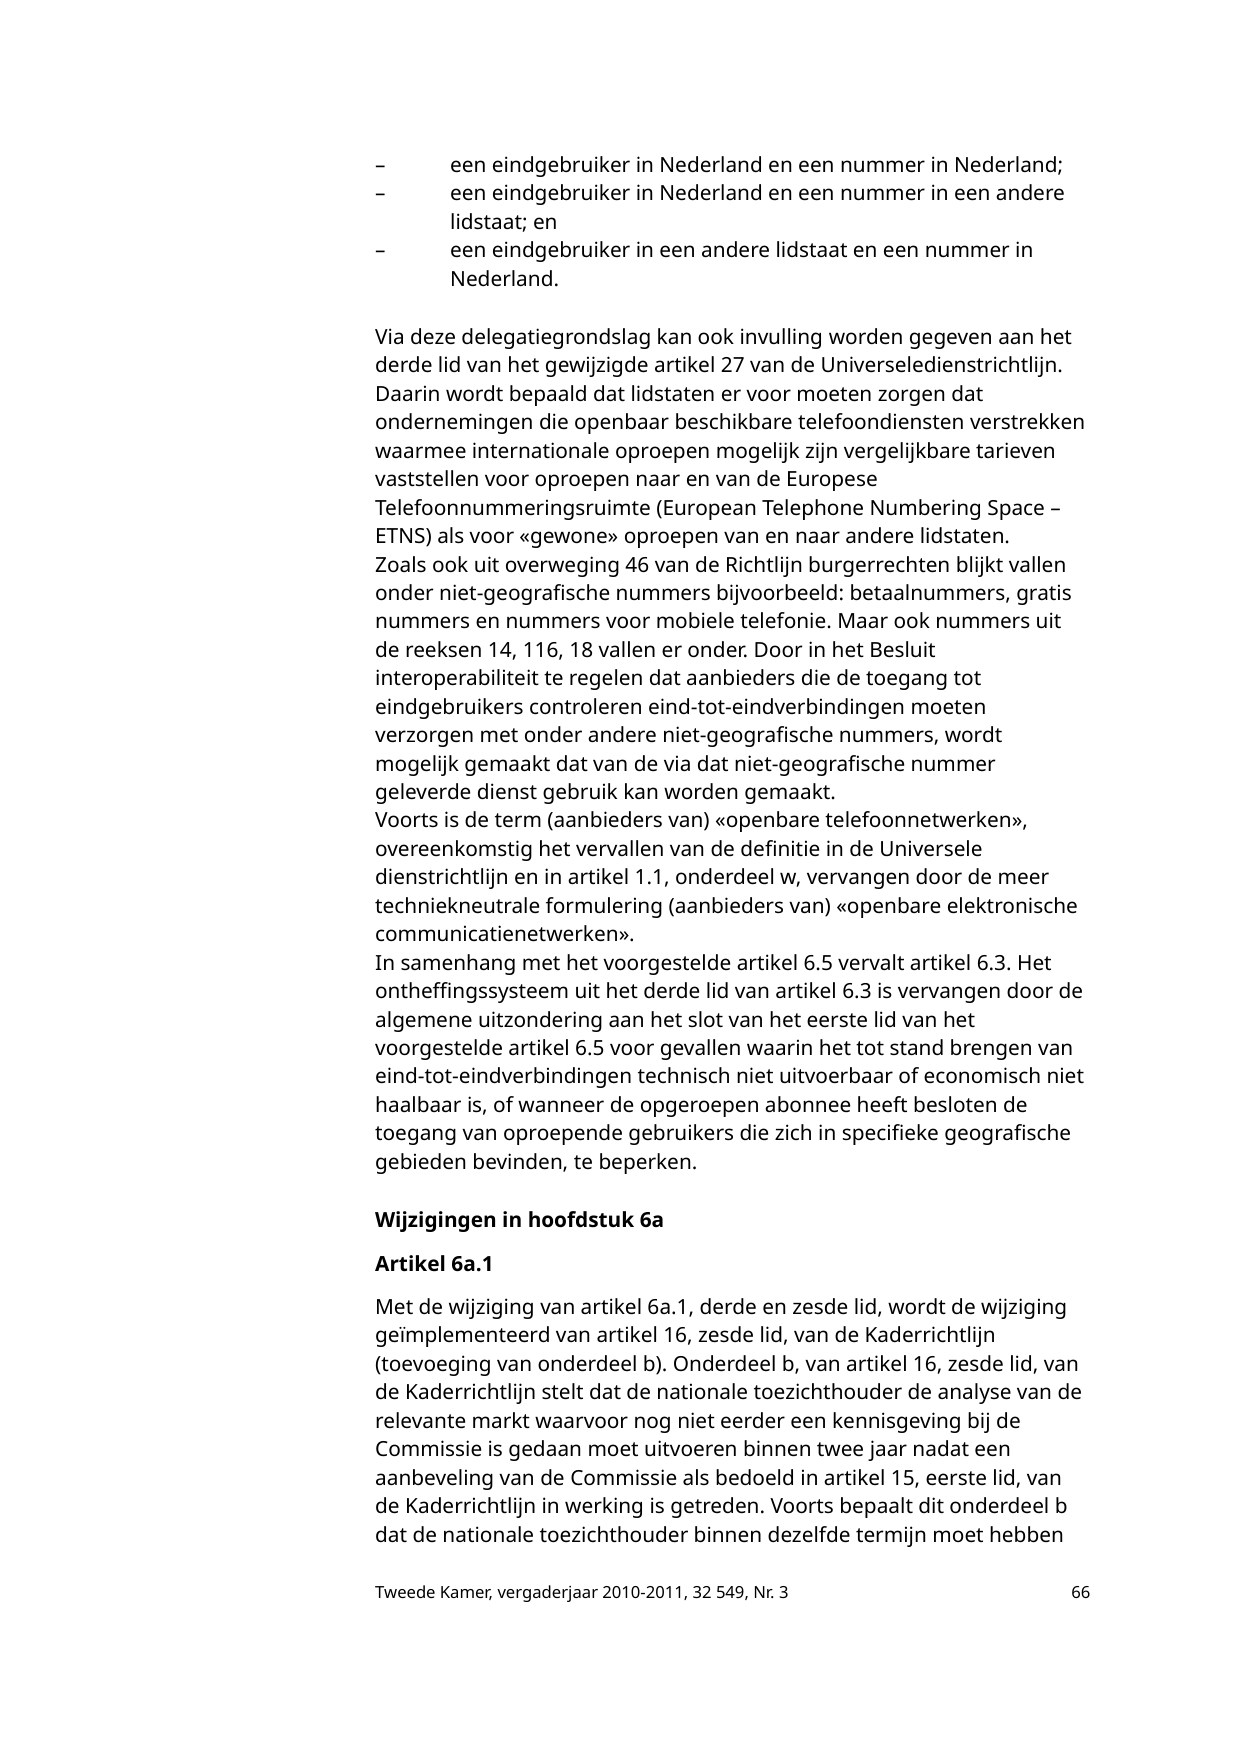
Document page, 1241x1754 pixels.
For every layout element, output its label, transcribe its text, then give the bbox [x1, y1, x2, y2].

text Zoals ook uit overweging 46 van de Richtlijn burgerrechten blijkt vallen onder niet-geografische nummers bijvoorbeeld: betaalnummers, gratis nummers en nummers voor mobiele telefonie. Maar ook nummers uit de reeksen 14, 116, 18 vallen er onder. Door in het Besluit interoperabiliteit te regelen dat aanbieders die de toegang tot eindgebruikers controleren eind-tot-eindverbindingen moeten verzorgen met onder andere niet-geografische nummers, wordt mogelijk gemaakt dat van de via dat niet-geografische nummer geleverde dienst gebruik kan worden gemaakt. [375, 550, 1090, 806]
text Via deze delegatiegrondslag kan ook invulling worden gegeven aan het derde lid van het gewijzigde artikel 27 van de Universeledienstrichtlijn. Daarin wordt bepaald dat lidstaten er voor moeten zorgen dat ondernemingen die openbaar beschikbare telefoondiensten verstrekken waarmee internationale oproepen mogelijk zijn vergelijkbare tarieven vaststellen voor oproepen naar en van de Europese Telefoonnummeringsruimte (European Telephone Numbering Space – ETNS) als voor «gewone» oproepen van en naar andere lidstaten. [375, 322, 1090, 550]
text Artikel 6a.1 [375, 1249, 1090, 1277]
list een eindgebruiker in Nederland en een nummer in Nederland; [375, 150, 1090, 178]
list een eindgebruiker in Nederland en een nummer in een andere lidstaat; en [375, 178, 1090, 235]
list een eindgebruiker in een andere lidstaat en een nummer in Nederland. [375, 235, 1090, 292]
text In samenhang met het voorgestelde artikel 6.5 vervalt artikel 6.3. Het ontheffingssysteem uit het derde lid van artikel 6.3 is vervangen door de algemene uitzondering aan het slot van het eerste lid van het voorgestelde artikel 6.5 voor gevallen waarin het tot stand brengen van eind-tot-eindverbindingen technisch niet uitvoerbaar of economisch niet haalbaar is, of wanneer de opgeroepen abonnee heeft besloten de toegang van oproepende gebruikers die zich in specifieke geografische gebieden bevinden, te beperken. [375, 948, 1090, 1175]
text Wijzigingen in hoofdstuk 6a [375, 1205, 1090, 1234]
text Met de wijziging van artikel 6a.1, derde en zesde lid, wordt de wijziging geïmplementeerd van artikel 16, zesde lid, van de Kaderrichtlijn (toevoeging van onderdeel b). Onderdeel b, van artikel 16, zesde lid, van de Kaderrichtlijn stelt dat de nationale toezichthouder de analyse van de relevante markt waarvoor nog niet eerder een kennisgeving bij de Commissie is gedaan moet uitvoeren binnen twee jaar nadat een aanbeveling van de Commissie als bedoeld in artikel 15, eerste lid, van de Kaderrichtlijn in werking is getreden. Voorts bepaalt dit onderdeel b dat de nationale toezichthouder binnen dezelfde termijn moet hebben [375, 1292, 1090, 1548]
text Voorts is de term (aanbieders van) «openbare telefoonnetwerken», overeenkomstig het vervallen van de definitie in de Universele dienstrichtlijn en in artikel 1.1, onderdeel w, vervangen door de meer techniekneutrale formulering (aanbieders van) «openbare elektronische communicatienetwerken». [375, 806, 1090, 948]
